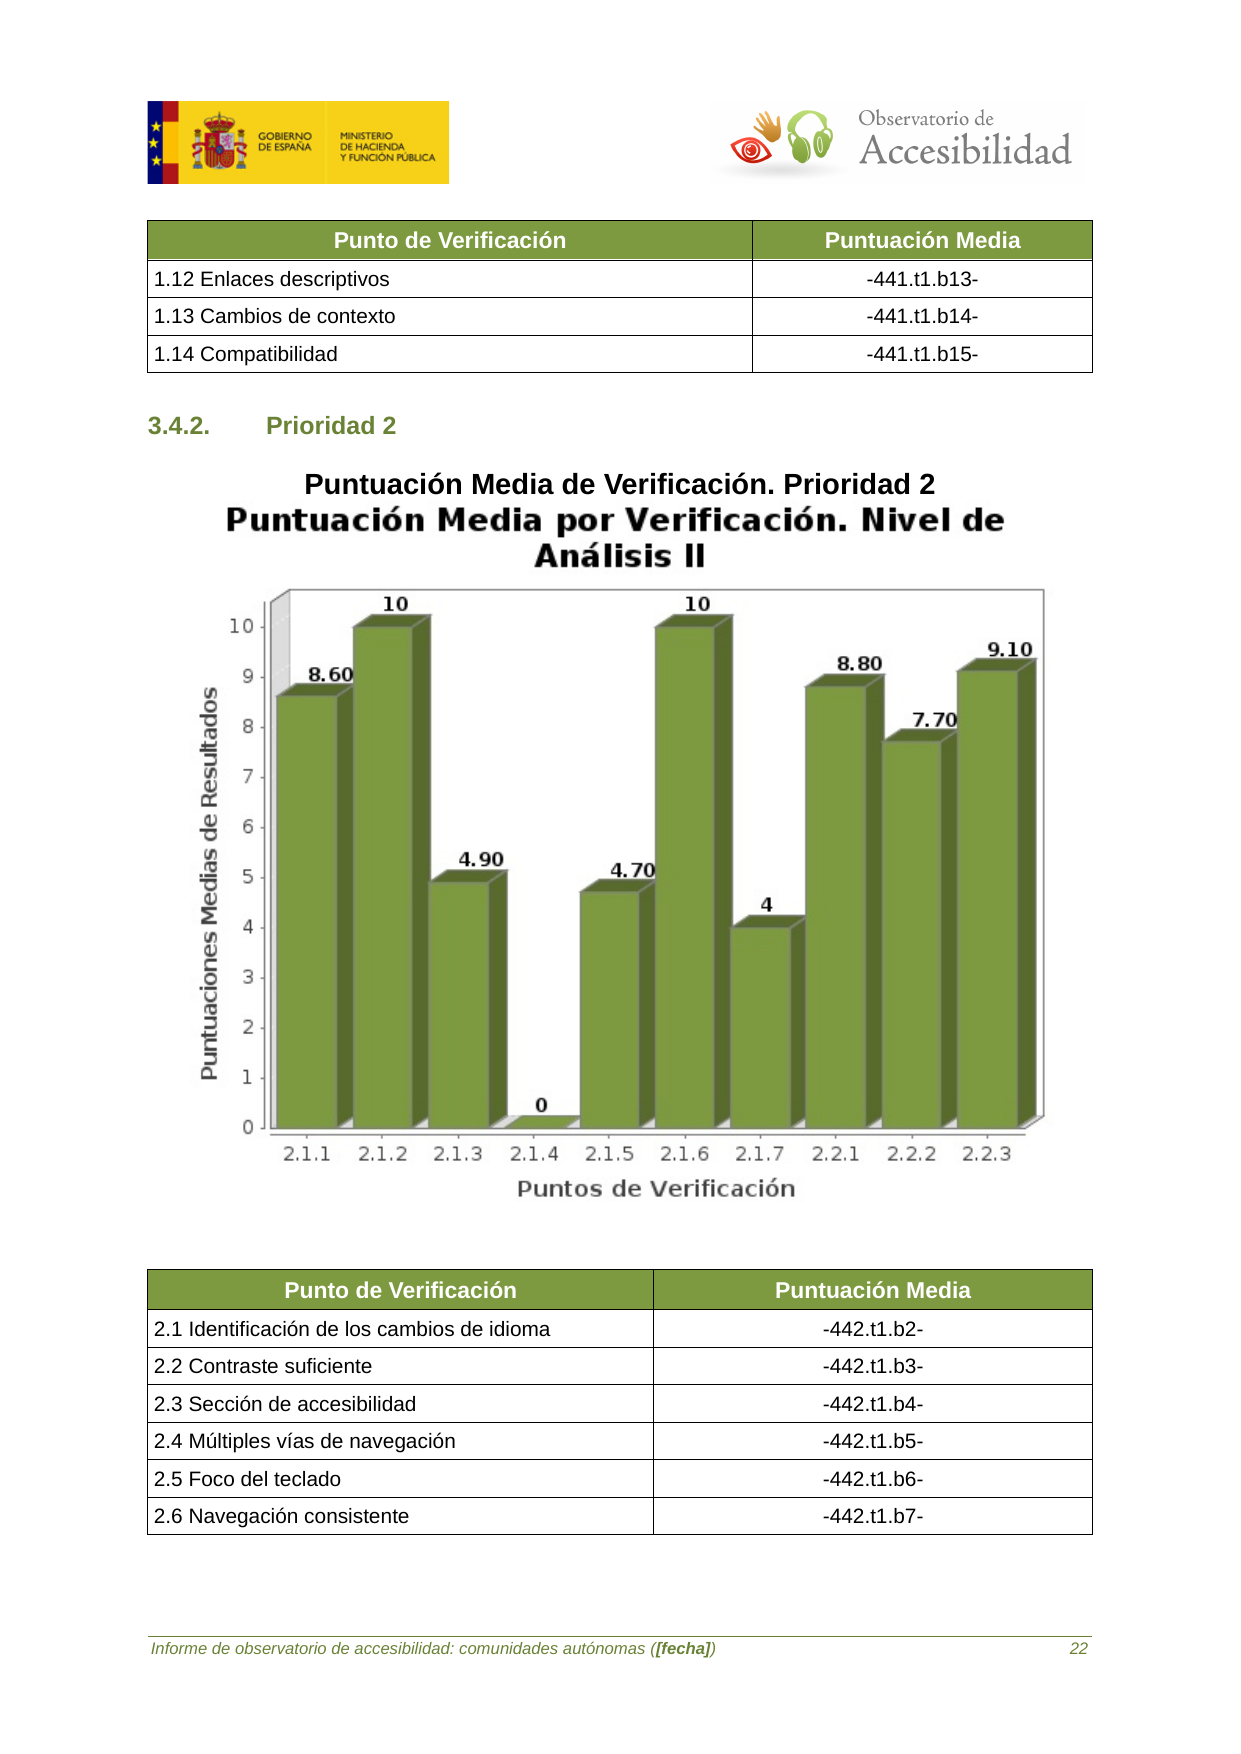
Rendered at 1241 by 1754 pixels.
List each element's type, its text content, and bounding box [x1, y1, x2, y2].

table_header Puntuación Media [753, 221, 1092, 259]
table_cell 2.5 Foco del teclado [148, 1460, 653, 1497]
table_cell -442.t1.b2- [654, 1310, 1092, 1347]
table_cell 2.1 Identificación de los cambios de idioma [148, 1310, 653, 1347]
table_cell 2.6 Navegación consistente [148, 1498, 653, 1534]
table_cell 2.2 Contraste suficiente [148, 1348, 653, 1384]
table_cell 2.3 Sección de accesibilidad [148, 1385, 653, 1422]
table_cell -442.t1.b4- [654, 1385, 1092, 1422]
table_cell -442.t1.b5- [654, 1423, 1092, 1459]
table_cell -441.t1.b13- [753, 261, 1092, 297]
picture [710, 101, 1086, 184]
table_cell -442.t1.b3- [654, 1348, 1092, 1384]
table_header Punto de Verificación [148, 1270, 653, 1309]
picture [178, 500, 1062, 1211]
text Puntuación Media de Verificación. Prioridad 2 [148, 467, 1092, 501]
table_cell 1.14 Compatibilidad [148, 336, 752, 372]
table_cell -442.t1.b7- [654, 1498, 1092, 1534]
table_cell -441.t1.b14- [753, 298, 1092, 334]
table_header Puntuación Media [654, 1270, 1092, 1309]
table_cell -441.t1.b15- [753, 336, 1092, 372]
table_header Punto de Verificación [148, 221, 752, 259]
table_cell 1.13 Cambios de contexto [148, 298, 752, 334]
table_cell 1.12 Enlaces descriptivos [148, 261, 752, 297]
subtitle Prioridad 2 [148, 411, 1092, 439]
table_cell 2.4 Múltiples vías de navegación [148, 1423, 653, 1459]
table_cell -442.t1.b6- [654, 1460, 1092, 1497]
picture [147, 101, 450, 184]
